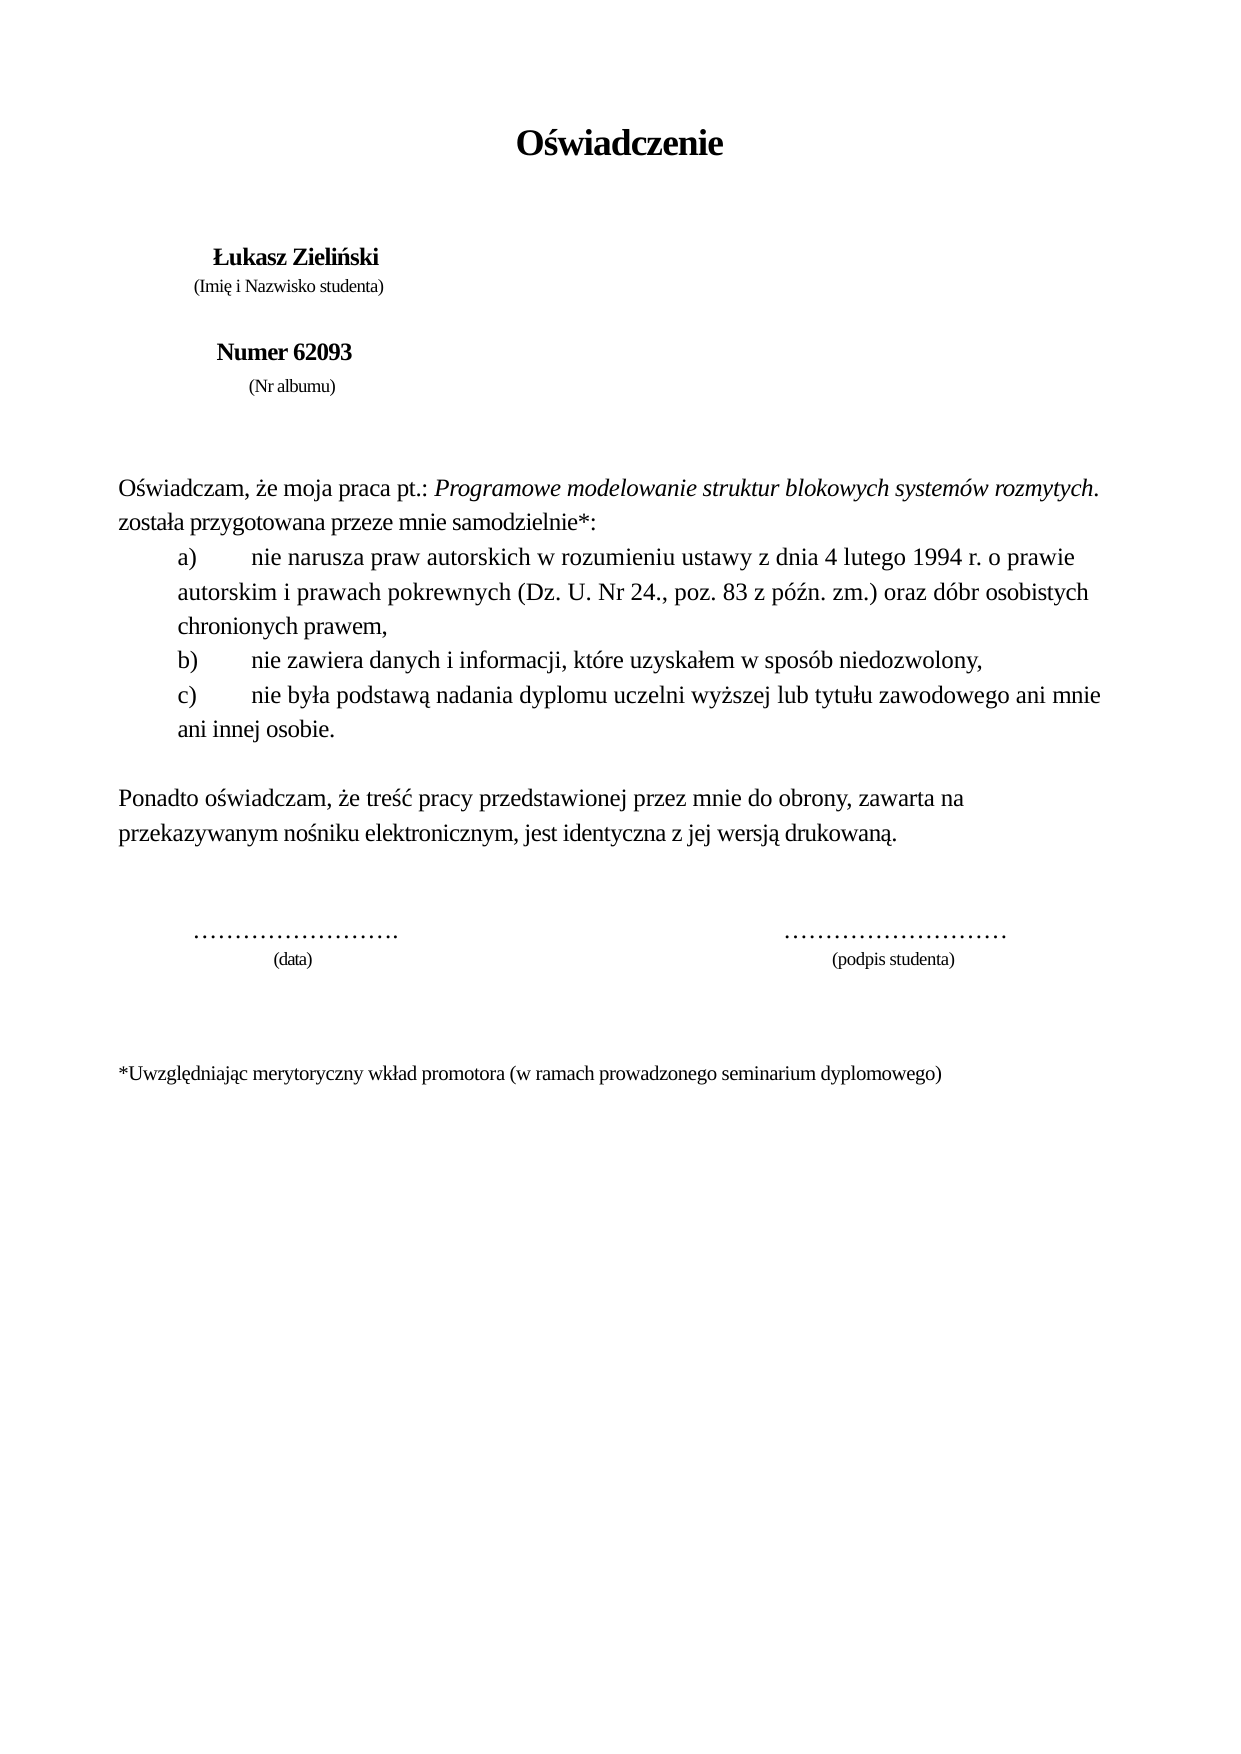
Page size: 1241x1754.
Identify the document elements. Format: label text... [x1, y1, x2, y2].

text Łukasz Zieliński [193, 243, 476, 271]
text *Uwzględniając merytoryczny wkład promotora (w ramach prowadzonego seminarium dyplomowego) [118, 1062, 1017, 1085]
text ……………………. ……………………… [118, 918, 1120, 943]
text Numer 62093 [193, 338, 473, 366]
text (Nr albumu) [193, 366, 444, 399]
text Oświadczenie [118, 118, 1122, 165]
text Ponadto oświadczam, że treść pracy przedstawionej przez mnie do obrony, zawarta na przekazywanym nośniku elektronicznym, jest identyczna z jej wersją drukowaną. [118, 779, 1120, 848]
list nie narusza praw autorskich w rozumieniu ustawy z dnia 4 lutego 1994 r. o prawie autorskim i prawach pokrewnych (Dz. U. Nr 24., poz. 83 z późn. zm.) oraz dóbr osobistych chronionych prawem, [177, 538, 1122, 641]
text (Imię i Nazwisko studenta) [193, 271, 493, 298]
text (data) (podpis studenta) [167, 943, 992, 970]
list nie zawiera danych i informacji, które uzyskałem w sposób niedozwolony, [177, 641, 1051, 676]
list nie była podstawą nadania dyplomu uczelni wyższej lub tytułu zawodowego ani mnie ani innej osobie. [177, 676, 1116, 745]
text Oświadczam, że moja praca pt.: Programowe modelowanie struktur blokowych systemów rozmytych. została przygotowana przeze mnie samodzielnie*: [118, 469, 1120, 538]
